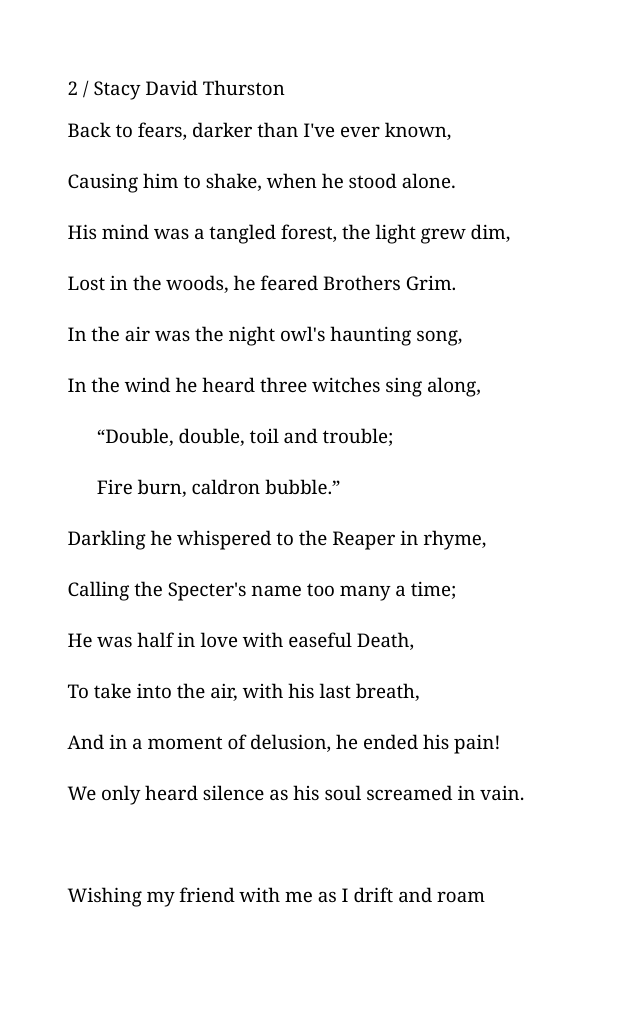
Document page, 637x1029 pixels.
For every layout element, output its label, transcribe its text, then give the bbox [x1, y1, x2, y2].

text Fire burn, caldron bubble.” [67, 474, 553, 500]
text Darkling he whispered to the Reaper in rhyme, [67, 525, 553, 551]
text In the air was the night owl's haunting song, [67, 321, 553, 347]
text Lost in the woods, he feared Brothers Grim. [67, 270, 553, 296]
text He was half in love with easeful Death, [67, 627, 553, 653]
text Causing him to shake, when he stood alone. [67, 168, 553, 194]
text Calling the Specter's name too many a time; [67, 576, 553, 602]
text Wishing my friend with me as I drift and roam [67, 883, 553, 908]
text And in a moment of delusion, he ended his pain! [67, 729, 553, 755]
text Back to fears, darker than I've ever known, [67, 117, 553, 143]
text To take into the air, with his last breath, [67, 678, 553, 704]
text In the wind he heard three witches sing along, [67, 372, 553, 398]
text His mind was a tangled forest, the light grew dim, [67, 219, 553, 245]
text We only heard silence as his soul screamed in vain. [67, 781, 553, 806]
text “Double, double, toil and trouble; [67, 423, 553, 449]
